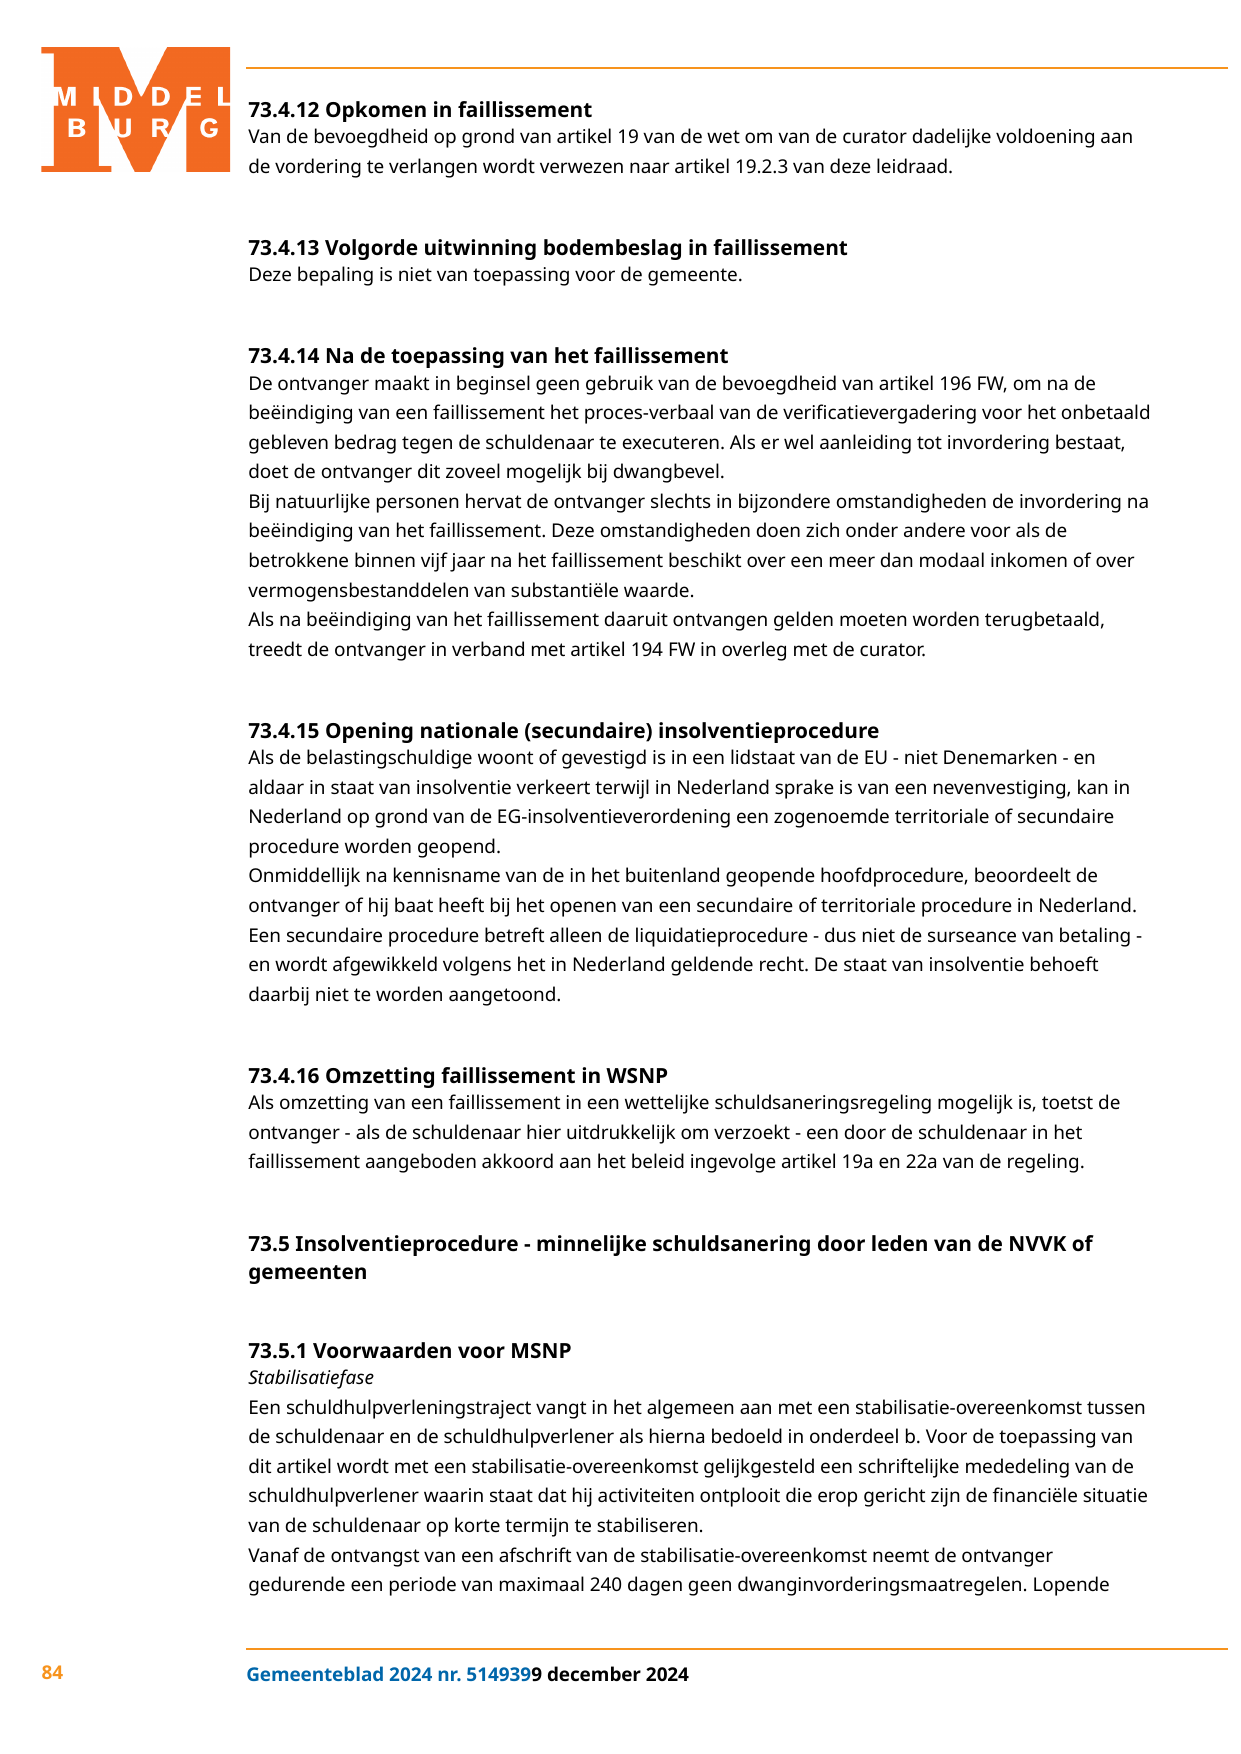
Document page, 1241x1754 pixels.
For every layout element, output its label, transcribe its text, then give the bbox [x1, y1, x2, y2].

text 73.4.12 Opkomen in faillissement [248, 95, 1152, 123]
text Als de belastingschuldige woont of gevestigd is in een lidstaat van de EU - niet Denemarken - en aldaar in staat van insolventie verkeert terwijl in Nederland sprake is van een nevenvestiging, kan in Nederland op grond van de EG-insolventieverordening een zogenoemde territoriale of secundaire procedure worden geopend. [248, 744, 1152, 859]
text 73.5 Insolventieprocedure - minnelijke schuldsanering door leden van de NVVK of gemeenten [248, 1229, 1152, 1286]
text Bij natuurlijke personen hervat de ontvanger slechts in bijzondere omstandigheden de invordering na beëindiging van het faillissement. Deze omstandigheden doen zich onder andere voor als de betrokkene binnen vijf jaar na het faillissement beschikt over een meer dan modaal inkomen of over vermogensbestanddelen van substantiële waarde. [248, 488, 1152, 602]
picture [41, 47, 231, 172]
text Als omzetting van een faillissement in een wettelijke schuldsaneringsregeling mogelijk is, toetst de ontvanger - als de schuldenaar hier uitdrukkelijk om verzoekt - een door de schuldenaar in het faillissement aangeboden akkoord aan het beleid ingevolge artikel 19a en 22a van de regeling. [248, 1089, 1152, 1174]
text Van de bevoegdheid op grond van artikel 19 van de wet om van de curator dadelijke voldoening aan de vordering te verlangen wordt verwezen naar artikel 19.2.3 van deze leidraad. [248, 123, 1152, 178]
text 73.4.13 Volgorde uitwinning bodembeslag in faillissement [248, 233, 1152, 261]
text 73.4.16 Omzetting faillissement in WSNP [248, 1061, 1152, 1089]
text Onmiddellijk na kennisname van de in het buitenland geopende hoofdprocedure, beoordeelt de ontvanger of hij baat heeft bij het openen van een secundaire of territoriale procedure in Nederland. Een secundaire procedure betreft alleen de liquidatieprocedure - dus niet de surseance van betaling - en wordt afgewikkeld volgens het in Nederland geldende recht. De staat van insolventie behoeft daarbij niet te worden aangetoond. [248, 863, 1152, 1007]
text 73.5.1 Voorwaarden voor MSNP [248, 1336, 1152, 1364]
text Als na beëindiging van het faillissement daaruit ontvangen gelden moeten worden terugbetaald, treedt de ontvanger in verband met artikel 194 FW in overleg met de curator. [248, 606, 1152, 662]
text Een schuldhulpverleningstraject vangt in het algemeen aan met een stabilisatie-overeenkomst tussen de schuldenaar en de schuldhulpverlener als hierna bedoeld in onderdeel b. Voor de toepassing van dit artikel wordt met een stabilisatie-overeenkomst gelijkgesteld een schriftelijke mededeling van de schuldhulpverlener waarin staat dat hij activiteiten ontplooit die erop gericht zijn de financiële situatie van de schuldenaar op korte termijn te stabiliseren. [248, 1394, 1152, 1538]
text Stabilisatiefase [248, 1364, 1152, 1390]
text De ontvanger maakt in beginsel geen gebruik van de bevoegdheid van artikel 196 FW, om na de beëindiging van een faillissement het proces-verbaal van de verificatievergadering voor het onbetaald gebleven bedrag tegen de schuldenaar te executeren. Als er wel aanleiding tot invordering bestaat, doet de ontvanger dit zoveel mogelijk bij dwangbevel. [248, 370, 1152, 484]
text 73.4.14 Na de toepassing van het faillissement [248, 341, 1152, 370]
text Vanaf de ontvangst van een afschrift van de stabilisatie-overeenkomst neemt de ontvanger gedurende een periode van maximaal 240 dagen geen dwanginvorderingsmaatregelen. Lopende [248, 1542, 1152, 1597]
text 73.4.15 Opening nationale (secundaire) insolventieprocedure [248, 716, 1152, 744]
text Deze bepaling is niet van toepassing voor de gemeente. [248, 261, 1152, 287]
